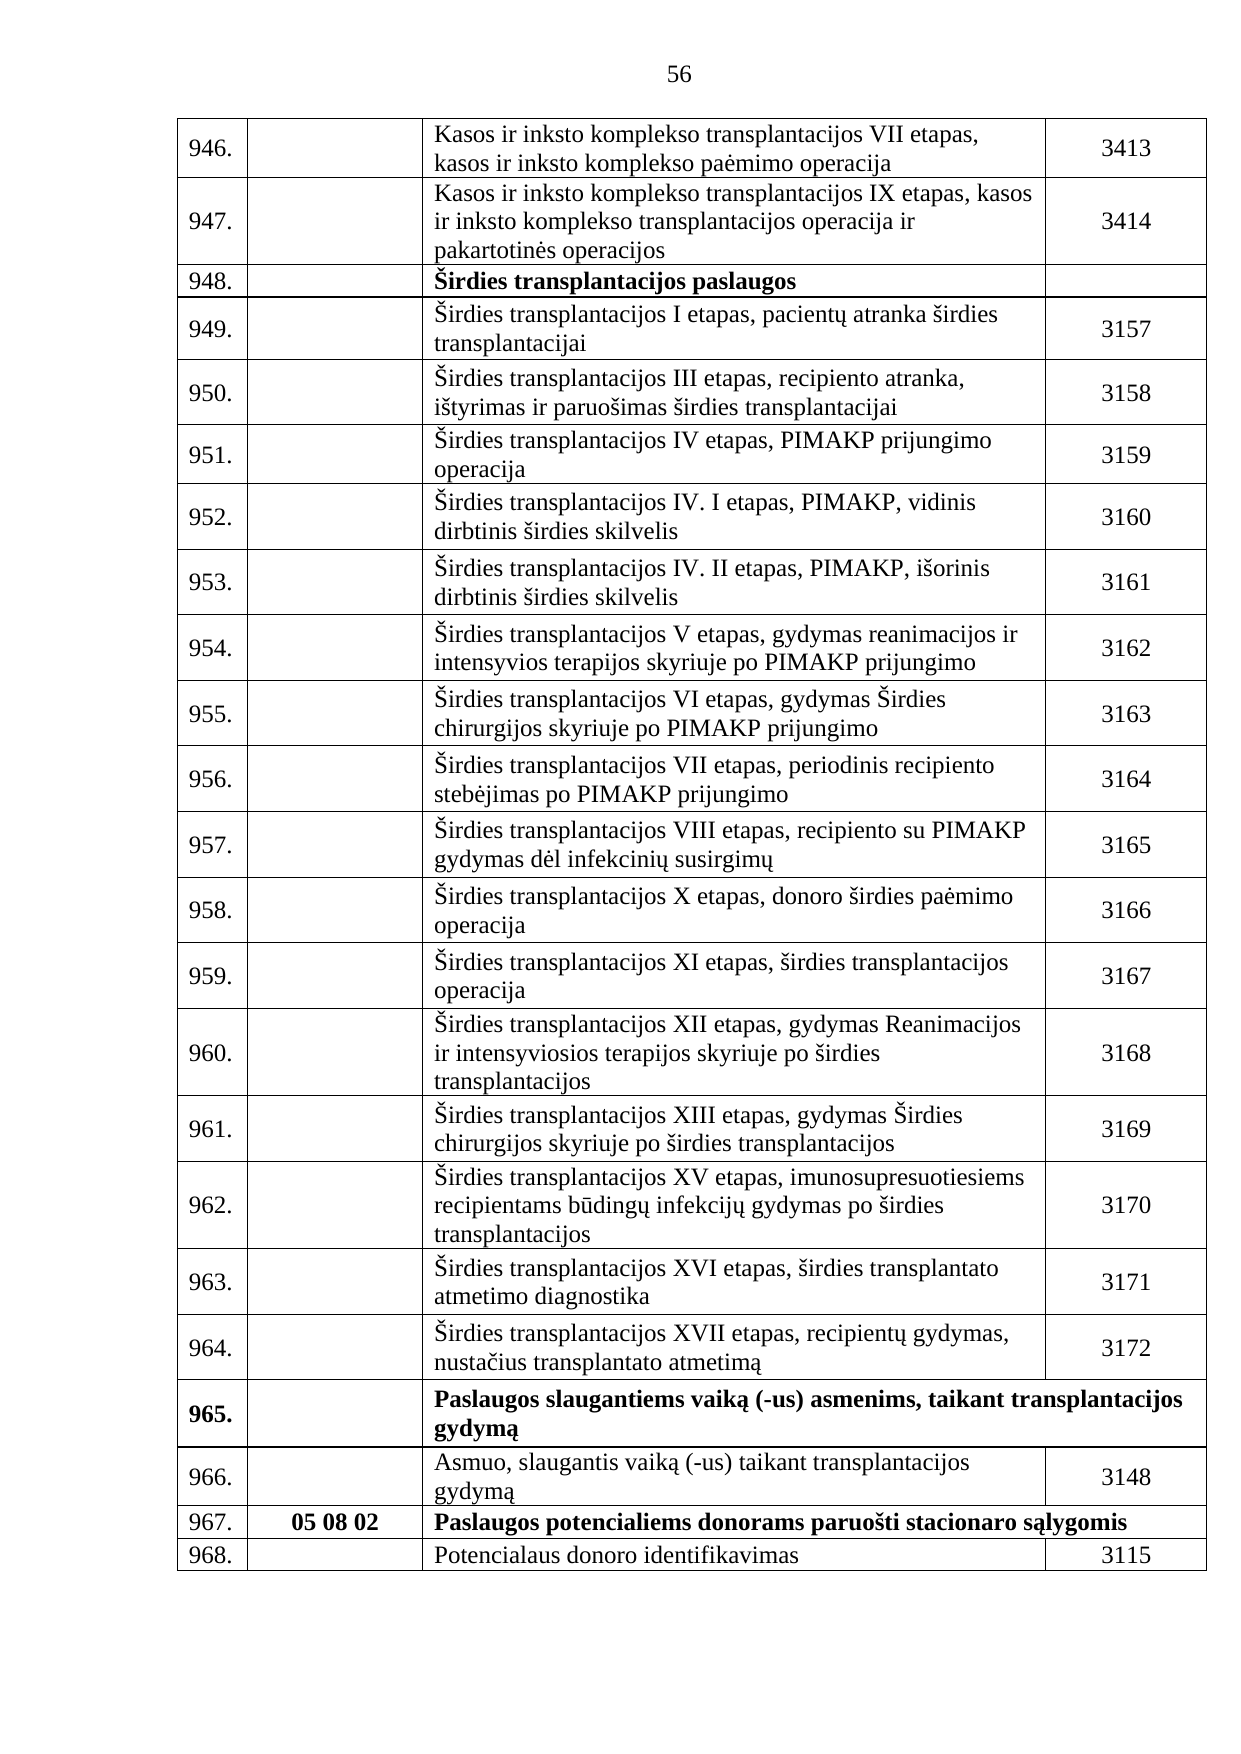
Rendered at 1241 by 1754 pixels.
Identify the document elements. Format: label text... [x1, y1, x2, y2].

table_cell [248, 1009, 422, 1095]
table_cell [1046, 265, 1206, 296]
table_cell 956. [178, 746, 247, 811]
table_cell Širdies transplantacijos VI etapas, gydymas Širdies chirurgijos skyriuje po PIMAKP prijungimo [423, 681, 1045, 745]
table_cell [248, 615, 422, 680]
table_cell Širdies transplantacijos paslaugos [423, 265, 1045, 296]
table_cell 3170 [1046, 1162, 1206, 1248]
table_cell Širdies transplantacijos XI etapas, širdies transplantacijos operacija [423, 943, 1045, 1008]
table_cell 3115 [1046, 1539, 1206, 1570]
table_cell 951. [178, 425, 247, 483]
table_cell 948. [178, 265, 247, 296]
table_cell [248, 298, 422, 359]
table_cell Asmuo, slaugantis vaiką (-us) taikant transplantacijos gydymą [423, 1448, 1045, 1505]
table_cell [248, 1448, 422, 1505]
table_cell Paslaugos slaugantiems vaiką (-us) asmenims, taikant transplantacijos gydymą [423, 1380, 1206, 1446]
table_cell [248, 265, 422, 296]
table_cell Širdies transplantacijos XIII etapas, gydymas Širdies chirurgijos skyriuje po širdies transplantacijos [423, 1096, 1045, 1161]
table_cell 960. [178, 1009, 247, 1095]
table_cell 3167 [1046, 943, 1206, 1008]
table_cell 3165 [1046, 812, 1206, 877]
table_cell [248, 1315, 422, 1379]
table_cell [248, 425, 422, 483]
table_cell 946. [178, 119, 247, 177]
table_cell 3163 [1046, 681, 1206, 745]
table_cell 3157 [1046, 298, 1206, 359]
table_cell 3159 [1046, 425, 1206, 483]
table_cell [248, 119, 422, 177]
table_cell 3414 [1046, 178, 1206, 264]
table_cell 964. [178, 1315, 247, 1379]
table_cell [248, 1162, 422, 1248]
table_cell [248, 360, 422, 424]
table_cell [248, 878, 422, 942]
table_cell 3158 [1046, 360, 1206, 424]
table_cell Kasos ir inksto komplekso transplantacijos VII etapas, kasos ir inksto komplekso paėmimo operacija [423, 119, 1045, 177]
table_cell 3160 [1046, 484, 1206, 548]
table_cell 958. [178, 878, 247, 942]
table_cell 3168 [1046, 1009, 1206, 1095]
table_cell [248, 1539, 422, 1570]
table_cell Kasos ir inksto komplekso transplantacijos IX etapas, kasos ir inksto komplekso transplantacijos operacija ir pakartotinės operacijos [423, 178, 1045, 264]
table_cell Širdies transplantacijos VIII etapas, recipiento su PIMAKP gydymas dėl infekcinių susirgimų [423, 812, 1045, 877]
table_cell Širdies transplantacijos XV etapas, imunosupresuotiesiems recipientams būdingų infekcijų gydymas po širdies transplantacijos [423, 1162, 1045, 1248]
table_cell 959. [178, 943, 247, 1008]
table_cell [248, 943, 422, 1008]
table_cell Širdies transplantacijos IV etapas, PIMAKP prijungimo operacija [423, 425, 1045, 483]
table_cell Širdies transplantacijos XII etapas, gydymas Reanimacijos ir intensyviosios terapijos skyriuje po širdies transplantacijos [423, 1009, 1045, 1095]
table_cell 966. [178, 1448, 247, 1505]
table_cell [248, 746, 422, 811]
table_cell 955. [178, 681, 247, 745]
table_cell 3161 [1046, 550, 1206, 614]
table_cell 3172 [1046, 1315, 1206, 1379]
table_cell 952. [178, 484, 247, 548]
table_cell 3148 [1046, 1448, 1206, 1505]
table_cell Paslaugos potencialiems donorams paruošti stacionaro sąlygomis [423, 1506, 1206, 1537]
table_cell [248, 1380, 422, 1446]
table_cell 953. [178, 550, 247, 614]
table_cell 947. [178, 178, 247, 264]
table_cell 962. [178, 1162, 247, 1248]
table_cell [248, 1249, 422, 1314]
table_cell 3171 [1046, 1249, 1206, 1314]
table_cell 3166 [1046, 878, 1206, 942]
table_cell 961. [178, 1096, 247, 1161]
table_cell Širdies transplantacijos VII etapas, periodinis recipiento stebėjimas po PIMAKP prijungimo [423, 746, 1045, 811]
table_cell 05 08 02 [248, 1506, 422, 1537]
table_cell 3164 [1046, 746, 1206, 811]
table_cell 3162 [1046, 615, 1206, 680]
table_cell Širdies transplantacijos I etapas, pacientų atranka širdies transplantacijai [423, 298, 1045, 359]
table_cell Širdies transplantacijos IV. II etapas, PIMAKP, išorinis dirbtinis širdies skilvelis [423, 550, 1045, 614]
table_cell 950. [178, 360, 247, 424]
table_cell Širdies transplantacijos X etapas, donoro širdies paėmimo operacija [423, 878, 1045, 942]
table_cell [248, 681, 422, 745]
table_cell [248, 1096, 422, 1161]
table_cell 963. [178, 1249, 247, 1314]
table_cell Širdies transplantacijos XVII etapas, recipientų gydymas, nustačius transplantato atmetimą [423, 1315, 1045, 1379]
table_cell 3169 [1046, 1096, 1206, 1161]
table_cell 3413 [1046, 119, 1206, 177]
table_cell 949. [178, 298, 247, 359]
table_cell 954. [178, 615, 247, 680]
table_cell 968. [178, 1539, 247, 1570]
table_cell Širdies transplantacijos IV. I etapas, PIMAKP, vidinis dirbtinis širdies skilvelis [423, 484, 1045, 548]
table_cell 967. [178, 1506, 247, 1537]
table_cell [248, 178, 422, 264]
table_cell [248, 550, 422, 614]
table_cell 957. [178, 812, 247, 877]
table_cell [248, 812, 422, 877]
table_cell Širdies transplantacijos V etapas, gydymas reanimacijos ir intensyvios terapijos skyriuje po PIMAKP prijungimo [423, 615, 1045, 680]
table_cell Širdies transplantacijos XVI etapas, širdies transplantato atmetimo diagnostika [423, 1249, 1045, 1314]
table_cell 965. [178, 1380, 247, 1446]
table_cell Širdies transplantacijos III etapas, recipiento atranka, ištyrimas ir paruošimas širdies transplantacijai [423, 360, 1045, 424]
table_cell [248, 484, 422, 548]
table_cell Potencialaus donoro identifikavimas [423, 1539, 1045, 1570]
